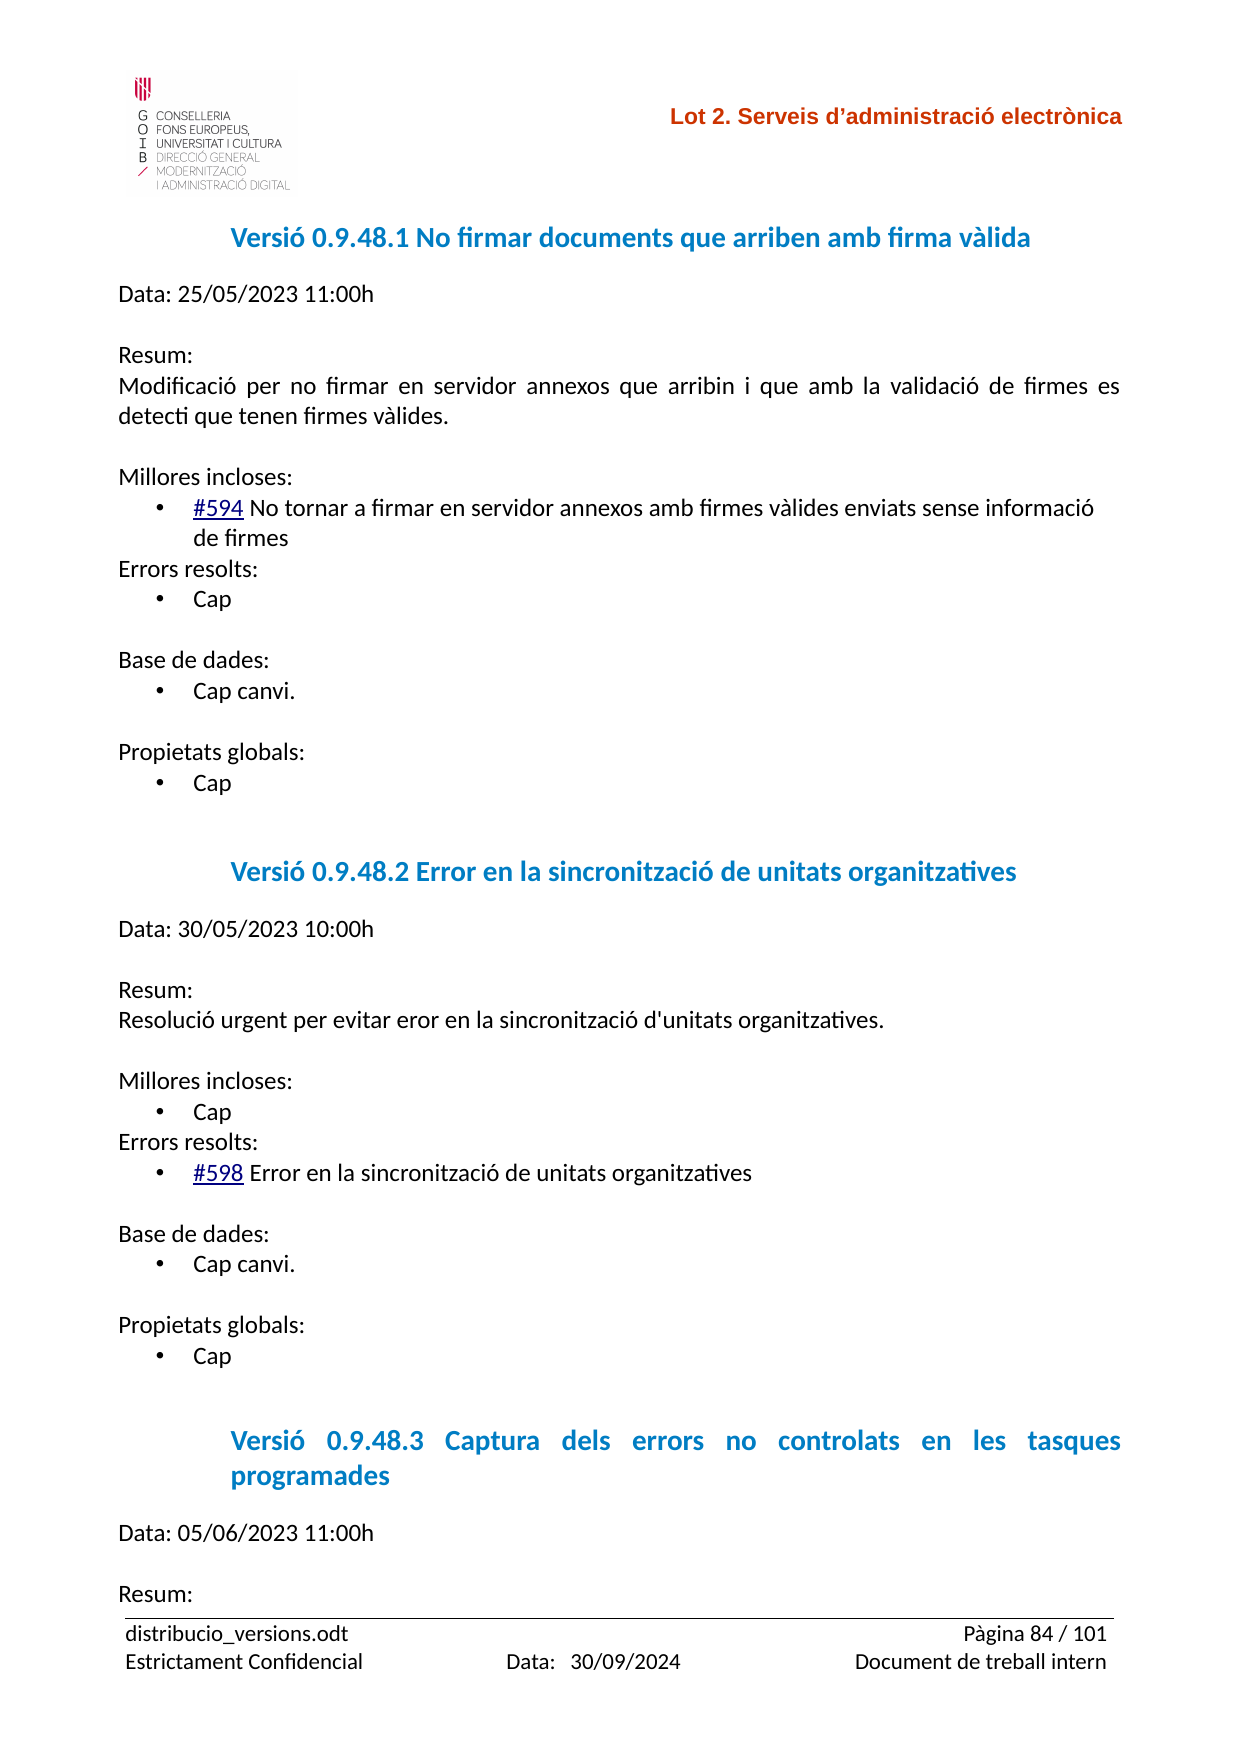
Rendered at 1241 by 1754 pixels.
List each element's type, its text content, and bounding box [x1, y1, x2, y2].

text Propietats globals: [118, 736, 1122, 767]
list Cap [156, 1340, 1122, 1371]
text Resum: [118, 974, 1122, 1004]
text Resum: [118, 1578, 1122, 1608]
text Errors resolts: [118, 553, 1122, 584]
list Cap canvi. [156, 1248, 1122, 1279]
subtitle Versió 0.9.48.2 Error en la sincronització de unitats organitzatives [153, 853, 1122, 889]
text Data: 05/06/2023 11:00h [118, 1517, 1122, 1547]
picture [126, 70, 299, 197]
list Cap [156, 584, 1122, 614]
list Cap [156, 1096, 1122, 1126]
list #594 No tornar a firmar en servidor annexos amb firmes vàlides enviats sense informació de firmes [156, 492, 1122, 553]
list Cap canvi. [156, 675, 1122, 706]
subtitle Versió 0.9.48.1 No firmar documents que arriben amb firma vàlida [153, 219, 1122, 255]
text Errors resolts: [118, 1126, 1122, 1157]
text Base de dades: [118, 645, 1122, 675]
text Data: 30/05/2023 10:00h [118, 913, 1122, 943]
text Modificació per no firmar en servidor annexos que arribin i que amb la validació de firmes es detecti que tenen firmes vàlides. [118, 370, 1122, 431]
text Millores incloses: [118, 1065, 1122, 1096]
text Resolució urgent per evitar eror en la sincronització d'unitats organitzatives. [118, 1004, 1122, 1035]
text Data: 25/05/2023 11:00h [118, 278, 1122, 309]
list Cap [156, 767, 1122, 797]
list #598 Error en la sincronització de unitats organitzatives [156, 1157, 1122, 1187]
text Propietats globals: [118, 1309, 1122, 1340]
text Resum: [118, 339, 1122, 370]
text Base de dades: [118, 1218, 1122, 1248]
subtitle Versió 0.9.48.3 Captura dels errors no controlats en les tasques programades [153, 1422, 1122, 1493]
text Millores incloses: [118, 462, 1122, 492]
